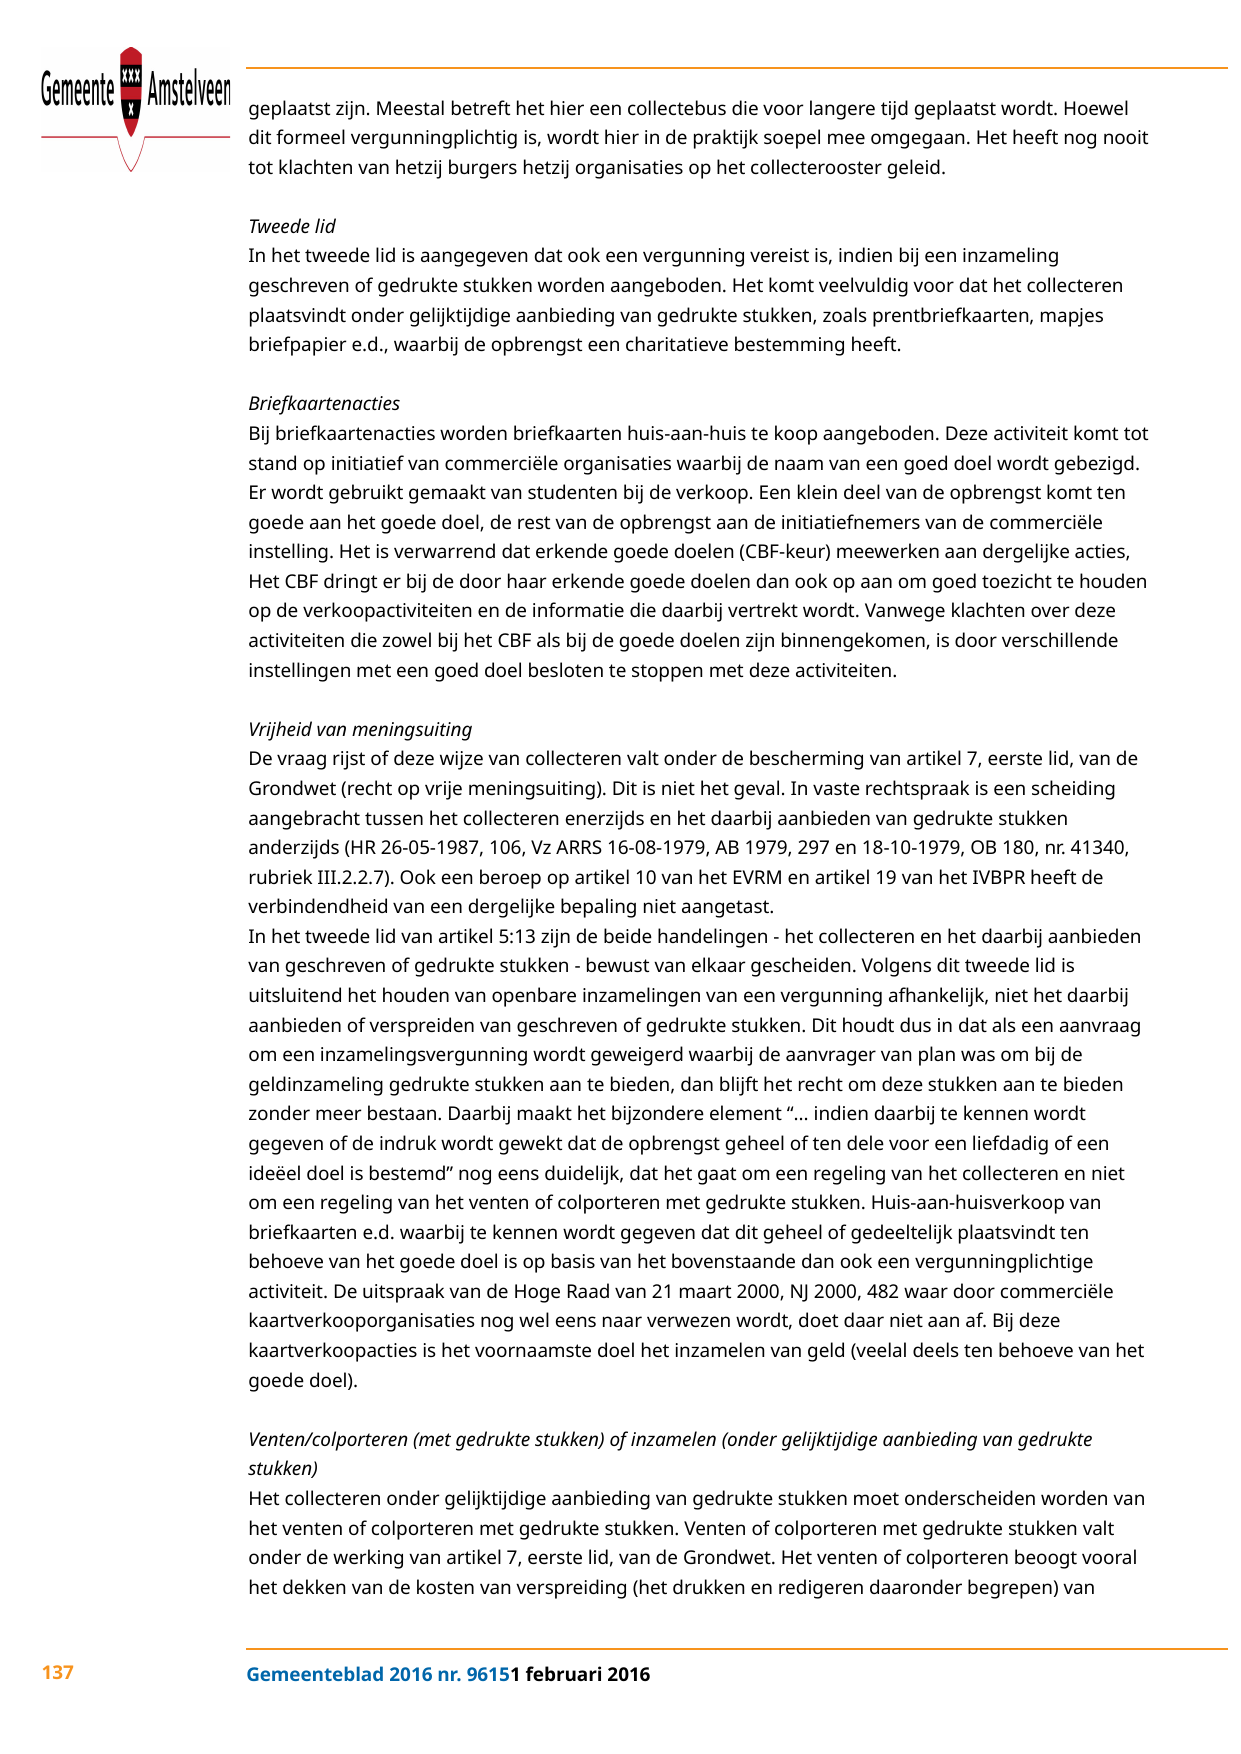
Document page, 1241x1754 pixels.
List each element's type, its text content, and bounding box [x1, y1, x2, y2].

text In het tweede lid is aangegeven dat ook een vergunning vereist is, indien bij een inzameling geschreven of gedrukte stukken worden aangeboden. Het komt veelvuldig voor dat het collecteren plaatsvindt onder gelijktijdige aanbieding van gedrukte stukken, zoals prentbriefkaarten, mapjes briefpapier e.d., waarbij de opbrengst een charitatieve bestemming heeft. [248, 243, 1152, 357]
text In het tweede lid van artikel 5:13 zijn de beide handelingen - het collecteren en het daarbij aanbieden van geschreven of gedrukte stukken - bewust van elkaar gescheiden. Volgens dit tweede lid is uitsluitend het houden van openbare inzamelingen van een vergunning afhankelijk, niet het daarbij aanbieden of verspreiden van geschreven of gedrukte stukken. Dit houdt dus in dat als een aanvraag om een inzamelingsvergunning wordt geweigerd waarbij de aanvrager van plan was om bij de geldinzameling gedrukte stukken aan te bieden, dan blijft het recht om deze stukken aan te bieden zonder meer bestaan. Daarbij maakt het bijzondere element “... indien daarbij te kennen wordt gegeven of de indruk wordt gewekt dat de opbrengst geheel of ten dele voor een liefdadig of een ideëel doel is bestemd” nog eens duidelijk, dat het gaat om een regeling van het collecteren en niet om een regeling van het venten of colporteren met gedrukte stukken. Huis-aan-huisverkoop van briefkaarten e.d. waarbij te kennen wordt gegeven dat dit geheel of gedeeltelijk plaatsvindt ten behoeve van het goede doel is op basis van het bovenstaande dan ook een vergunningplichtige activiteit. De uitspraak van de Hoge Raad van 21 maart 2000, NJ 2000, 482 waar door commerciële kaartverkooporganisaties nog wel eens naar verwezen wordt, doet daar niet aan af. Bij deze kaartverkoopacties is het voornaamste doel het inzamelen van geld (veelal deels ten behoeve van het goede doel). [248, 923, 1152, 1393]
text Briefkaartenacties [248, 391, 1152, 416]
text Venten/colporteren (met gedrukte stukken) of inzamelen (onder gelijktijdige aanbieding van gedrukte stukken) [248, 1426, 1152, 1481]
text Vrijheid van meningsuiting [248, 716, 1152, 742]
text Tweede lid [248, 213, 1152, 239]
picture [41, 47, 231, 172]
text geplaatst zijn. Meestal betreft het hier een collectebus die voor langere tijd geplaatst wordt. Hoewel dit formeel vergunningplichtig is, wordt hier in de praktijk soepel mee omgegaan. Het heeft nog nooit tot klachten van hetzij burgers hetzij organisaties op het collecterooster geleid. [248, 95, 1152, 180]
text Het collecteren onder gelijktijdige aanbieding van gedrukte stukken moet onderscheiden worden van het venten of colporteren met gedrukte stukken. Venten of colporteren met gedrukte stukken valt onder de werking van artikel 7, eerste lid, van de Grondwet. Het venten of colporteren beoogt vooral het dekken van de kosten van verspreiding (het drukken en redigeren daaronder begrepen) van [248, 1485, 1152, 1600]
text Bij briefkaartenacties worden briefkaarten huis-aan-huis te koop aangeboden. Deze activiteit komt tot stand op initiatief van commerciële organisaties waarbij de naam van een goed doel wordt gebezigd. Er wordt gebruikt gemaakt van studenten bij de verkoop. Een klein deel van de opbrengst komt ten goede aan het goede doel, de rest van de opbrengst aan de initiatiefnemers van de commerciële instelling. Het is verwarrend dat erkende goede doelen (CBF-keur) meewerken aan dergelijke acties, Het CBF dringt er bij de door haar erkende goede doelen dan ook op aan om goed toezicht te houden op de verkoopactiviteiten en de informatie die daarbij vertrekt wordt. Vanwege klachten over deze activiteiten die zowel bij het CBF als bij de goede doelen zijn binnengekomen, is door verschillende instellingen met een goed doel besloten te stoppen met deze activiteiten. [248, 420, 1152, 683]
text De vraag rijst of deze wijze van collecteren valt onder de bescherming van artikel 7, eerste lid, van de Grondwet (recht op vrije meningsuiting). Dit is niet het geval. In vaste rechtspraak is een scheiding aangebracht tussen het collecteren enerzijds en het daarbij aanbieden van gedrukte stukken anderzijds (HR 26-05-1987, 106, Vz ARRS 16-08-1979, AB 1979, 297 en 18-10-1979, OB 180, nr. 41340, rubriek III.2.2.7). Ook een beroep op artikel 10 van het EVRM en artikel 19 van het IVBPR heeft de verbindendheid van een dergelijke bepaling niet aangetast. [248, 746, 1152, 919]
